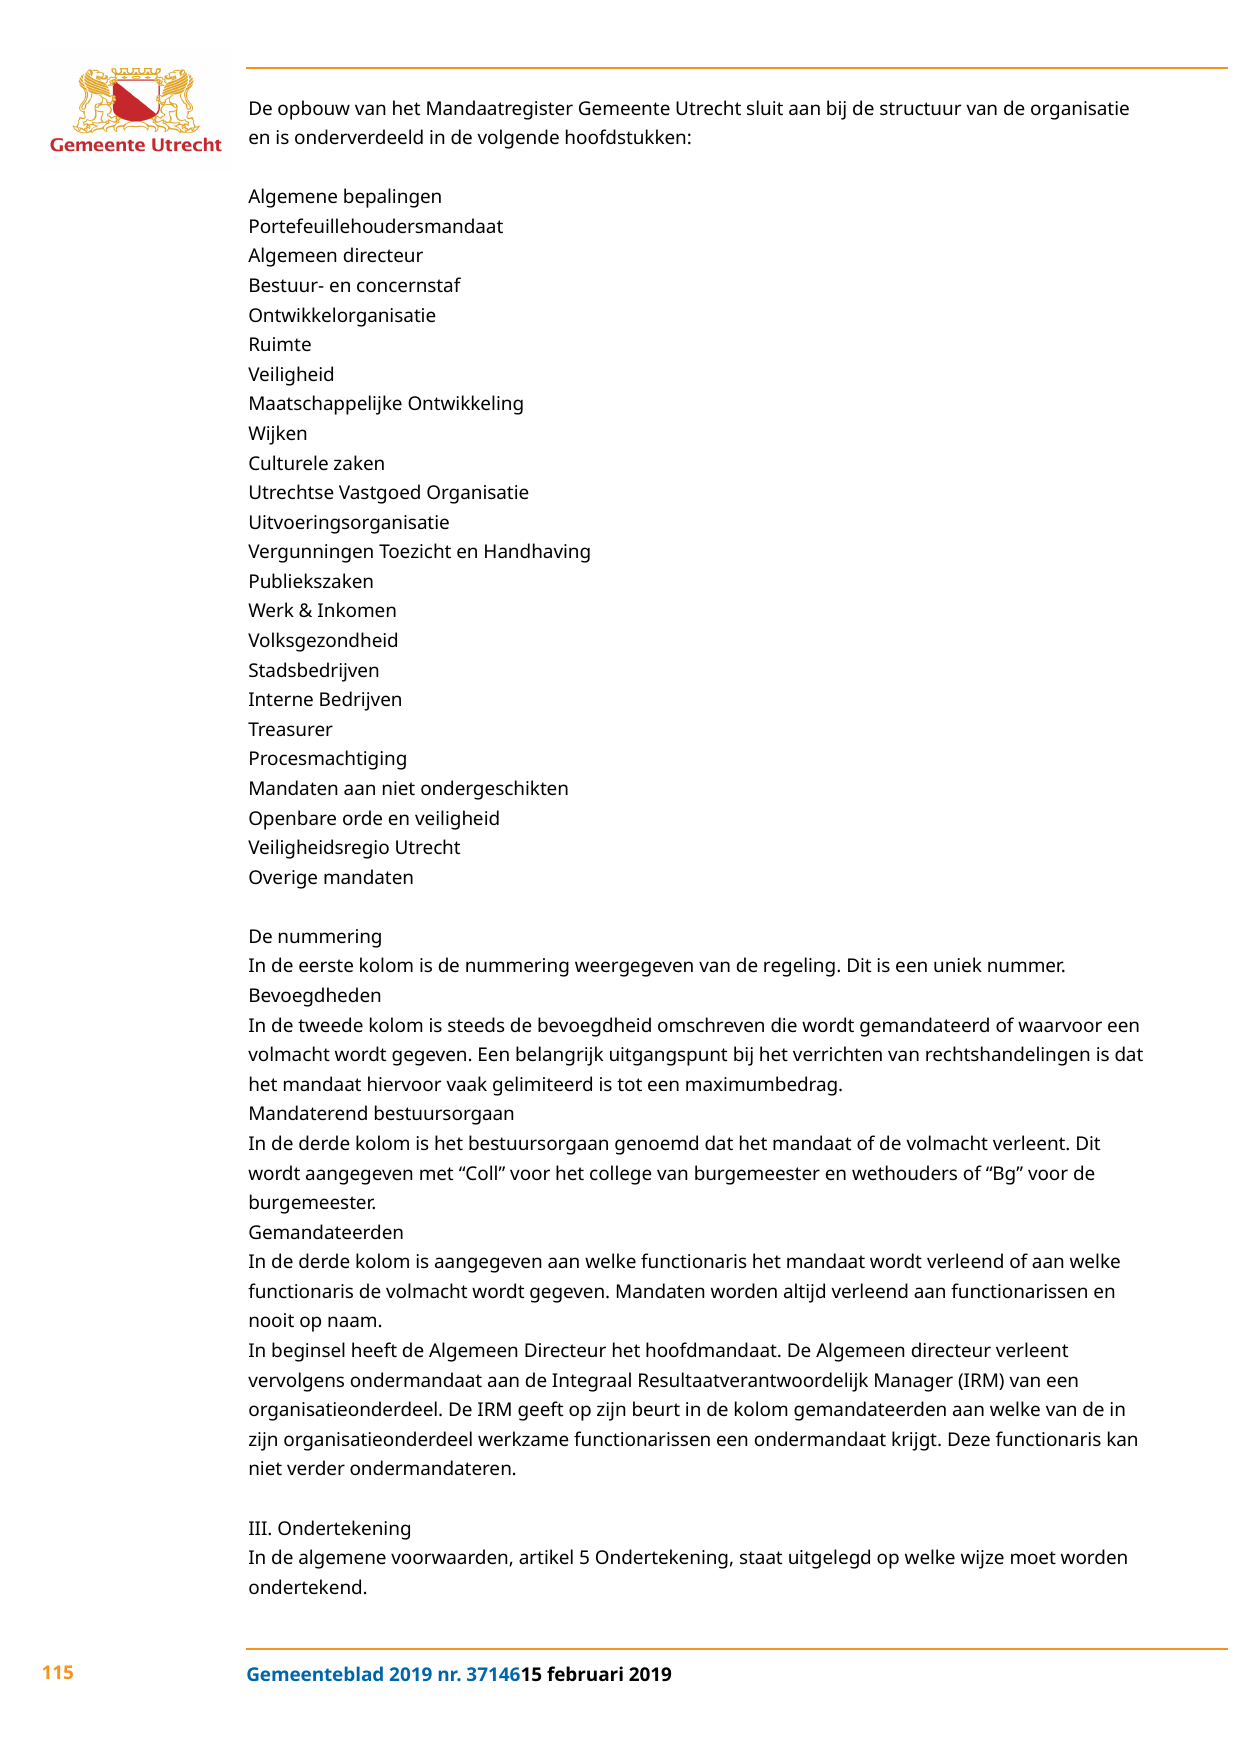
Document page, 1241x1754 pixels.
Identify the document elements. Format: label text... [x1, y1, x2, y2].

text Wijken [248, 420, 1152, 446]
text Maatschappelijke Ontwikkeling [248, 391, 1152, 416]
text III. Ondertekening [248, 1515, 1152, 1541]
text In de tweede kolom is steeds de bevoegdheid omschreven die wordt gemandateerd of waarvoor een volmacht wordt gegeven. Een belangrijk uitgangspunt bij het verrichten van rechtshandelingen is dat het mandaat hiervoor vaak gelimiteerd is tot een maximumbedrag. [248, 1012, 1152, 1097]
text Ruimte [248, 331, 1152, 357]
text In de algemene voorwaarden, artikel 5 Ondertekening, staat uitgelegd op welke wijze moet worden ondertekend. [248, 1544, 1152, 1600]
text Interne Bedrijven [248, 686, 1152, 712]
text De nummering [248, 923, 1152, 949]
text Ontwikkelorganisatie [248, 302, 1152, 328]
text In de derde kolom is aangegeven aan welke functionaris het mandaat wordt verleend of aan welke functionaris de volmacht wordt gegeven. Mandaten worden altijd verleend aan functionarissen en nooit op naam. [248, 1248, 1152, 1333]
text In de derde kolom is het bestuursorgaan genoemd dat het mandaat of de volmacht verleent. Dit wordt aangegeven met “Coll” voor het college van burgemeester en wethouders of “Bg” voor de burgemeester. [248, 1130, 1152, 1215]
text Overige mandaten [248, 864, 1152, 890]
text Gemandateerden [248, 1219, 1152, 1245]
text Publiekszaken [248, 568, 1152, 594]
text Utrechtse Vastgoed Organisatie [248, 479, 1152, 505]
text Veiligheid [248, 361, 1152, 387]
text Bestuur- en concernstaf [248, 272, 1152, 298]
text Procesmachtiging [248, 746, 1152, 771]
text Treasurer [248, 716, 1152, 742]
text In beginsel heeft de Algemeen Directeur het hoofdmandaat. De Algemeen directeur verleent vervolgens ondermandaat aan de Integraal Resultaatverantwoordelijk Manager (IRM) van een organisatieonderdeel. De IRM geeft op zijn beurt in de kolom gemandateerden aan welke van de in zijn organisatieonderdeel werkzame functionarissen een ondermandaat krijgt. Deze functionaris kan niet verder ondermandateren. [248, 1337, 1152, 1481]
text Volksgezondheid [248, 627, 1152, 653]
text Culturele zaken [248, 450, 1152, 476]
text Bevoegdheden [248, 982, 1152, 1008]
text Uitvoeringsorganisatie [248, 509, 1152, 535]
text Openbare orde en veiligheid [248, 805, 1152, 831]
text Algemene bepalingen [248, 183, 1152, 209]
text Werk & Inkomen [248, 598, 1152, 623]
text Vergunningen Toezicht en Handhaving [248, 538, 1152, 564]
text Stadsbedrijven [248, 657, 1152, 683]
text Mandaterend bestuursorgaan [248, 1101, 1152, 1126]
text In de eerste kolom is de nummering weergegeven van de regeling. Dit is een uniek nummer. [248, 953, 1152, 978]
text Mandaten aan niet ondergeschikten [248, 775, 1152, 801]
text Veiligheidsregio Utrecht [248, 834, 1152, 860]
text De opbouw van het Mandaatregister Gemeente Utrecht sluit aan bij de structuur van de organisatie en is onderverdeeld in de volgende hoofdstukken: [248, 95, 1152, 150]
text Algemeen directeur [248, 243, 1152, 268]
text Portefeuillehoudersmandaat [248, 213, 1152, 239]
picture [41, 47, 231, 172]
